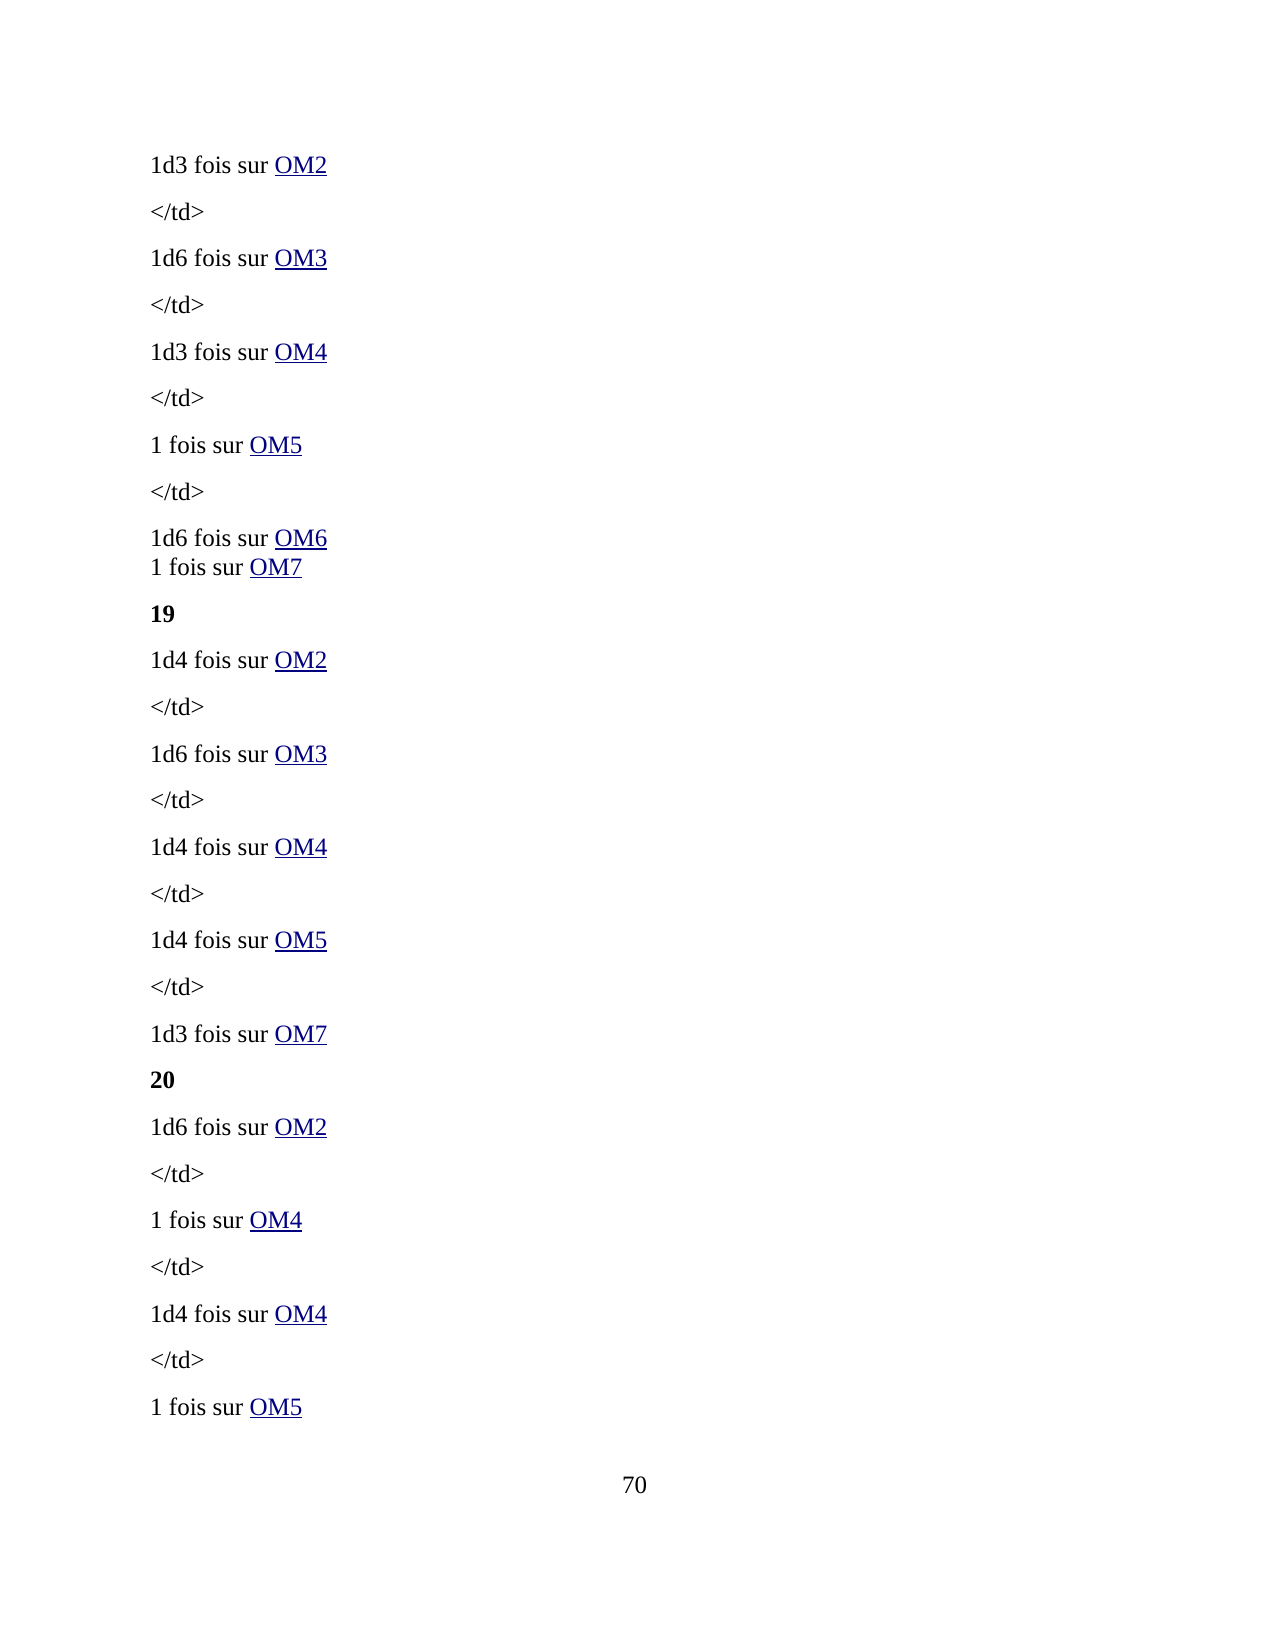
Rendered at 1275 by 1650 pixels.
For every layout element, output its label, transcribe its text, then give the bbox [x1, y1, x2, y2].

text 1 fois sur OM5 [150, 430, 1125, 459]
text </td> [150, 879, 1125, 907]
text </td> [150, 692, 1125, 721]
text 1d6 fois sur OM3 [150, 243, 1125, 272]
text 1d4 fois sur OM4 [150, 1299, 1125, 1327]
text </td> [150, 197, 1125, 225]
text 19 [150, 599, 1125, 627]
text 1d6 fois sur OM2 [150, 1112, 1125, 1141]
text 1 fois sur OM5 [150, 1392, 1125, 1421]
text </td> [150, 1252, 1125, 1281]
text </td> [150, 290, 1125, 319]
text 1d3 fois sur OM7 [150, 1019, 1125, 1047]
text 1d6 fois sur OM3 [150, 739, 1125, 767]
text </td> [150, 785, 1125, 814]
text </td> [150, 972, 1125, 1001]
text 1d4 fois sur OM2 [150, 645, 1125, 674]
text 20 [150, 1065, 1125, 1094]
text 1d3 fois sur OM2 [150, 150, 1125, 179]
text 1d4 fois sur OM5 [150, 925, 1125, 954]
text 1 fois sur OM4 [150, 1205, 1125, 1234]
text 1d3 fois sur OM4 [150, 337, 1125, 365]
text 1d4 fois sur OM4 [150, 832, 1125, 861]
text 1d6 fois sur OM6 1 fois sur OM7 [150, 523, 1125, 581]
text </td> [150, 477, 1125, 505]
text </td> [150, 1159, 1125, 1187]
text </td> [150, 383, 1125, 412]
text </td> [150, 1345, 1125, 1374]
